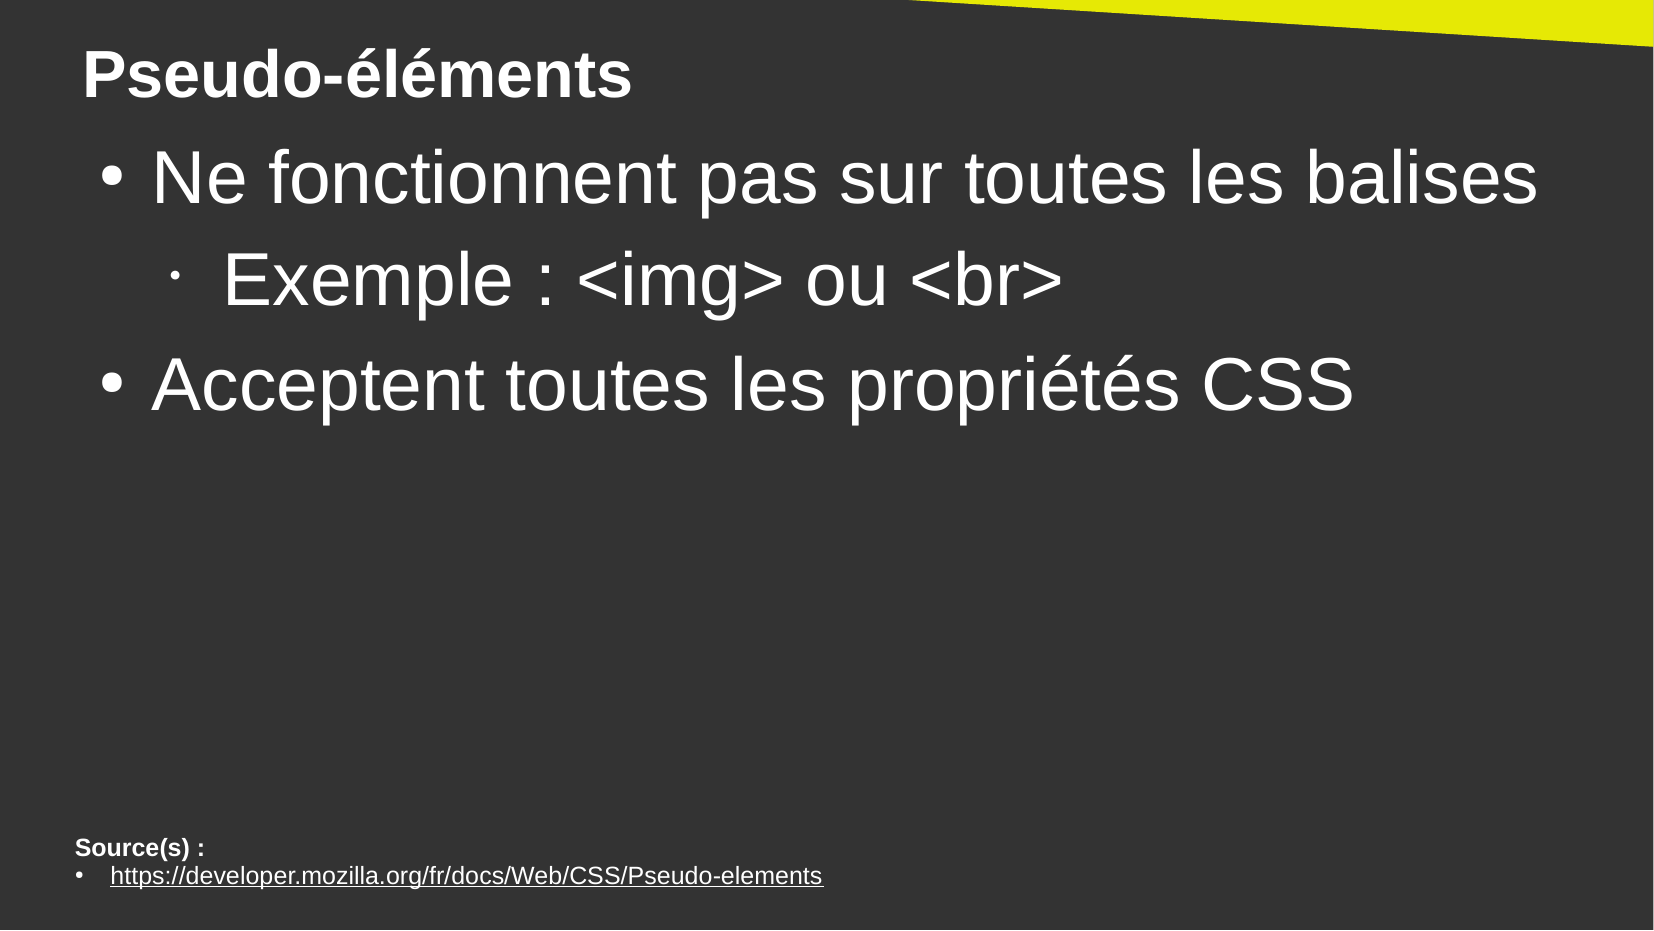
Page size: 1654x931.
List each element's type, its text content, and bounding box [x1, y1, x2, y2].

text_box [908, 0, 1654, 47]
list Ne fonctionnent pas sur toutes les balises Exemple : <img> ou <br> Acceptent toutes les propriétés CSS [80, 135, 1620, 733]
title Pseudo-éléments [82, 37, 1571, 114]
text_box Source(s) : https://developer.mozilla.org/fr/docs/Web/CSS/Pseudo-elements [60, 826, 1583, 898]
